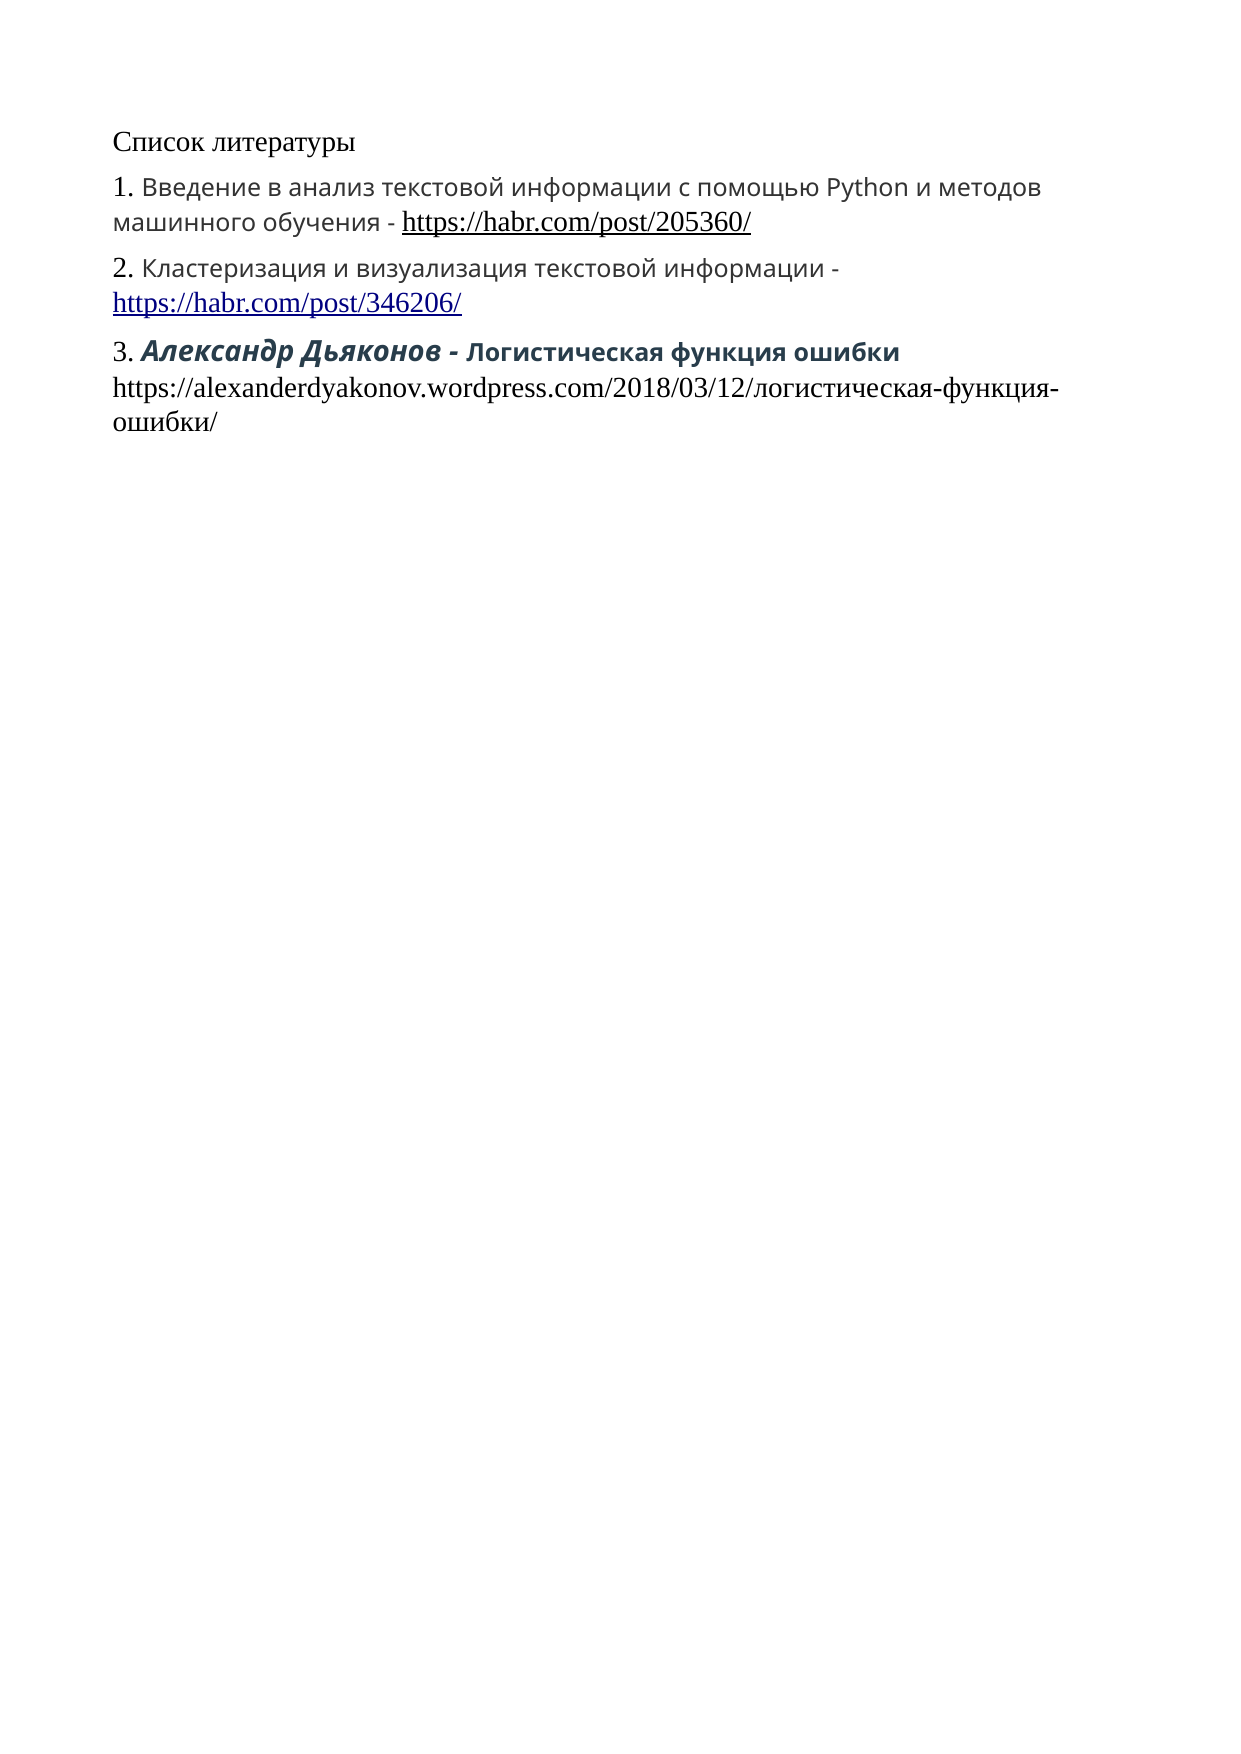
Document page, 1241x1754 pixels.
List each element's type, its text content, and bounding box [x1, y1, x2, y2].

text 3. Александр Дьяконов - Логистическая функция ошибки https://alexanderdyakonov.wordpress.com/2018/03/12/логистическая-функция-ошибки/ [112, 331, 1122, 437]
text Список литературы [112, 124, 1122, 158]
text 1. Введение в анализ текстовой информации с помощью Python и методов машинного обучения - https://habr.com/post/205360/ [112, 169, 1122, 239]
text 2. Кластеризация и визуализация текстовой информации - https://habr.com/post/346206/ [112, 251, 1122, 319]
